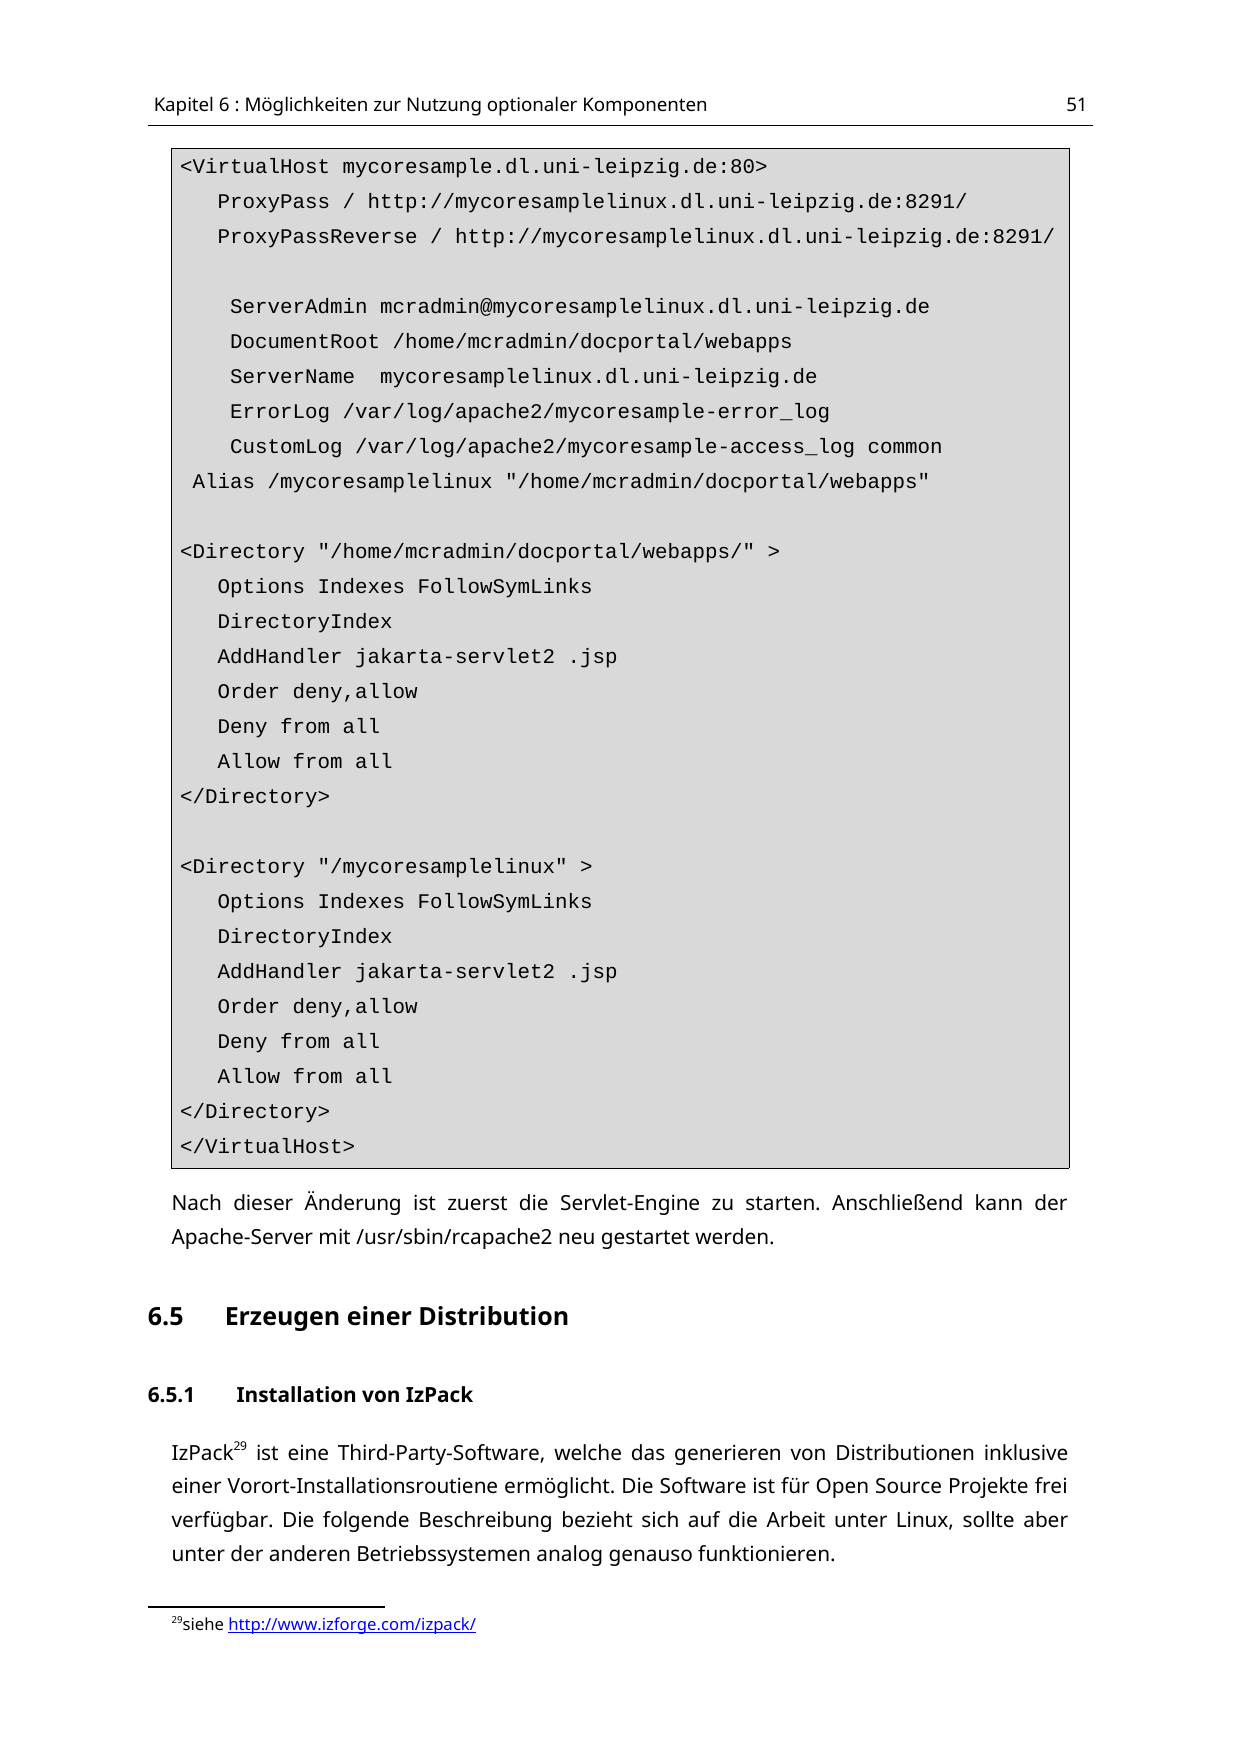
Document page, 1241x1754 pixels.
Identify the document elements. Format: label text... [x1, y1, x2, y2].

subtitle Installation von IzPack [148, 1380, 1092, 1408]
text Options Indexes FollowSymLinks [172, 883, 1069, 914]
text <VirtualHost mycoresample.dl.uni-leipzig.de:80> [172, 149, 1069, 179]
text IzPack ist eine Third-Party-Software, welche das generieren von Distributionen inklusive einer Vorort-Installationsroutiene ermöglicht. Die Software ist für Open Source Projekte frei verfügbar. Die folgende Beschreibung bezieht sich auf die Arbeit unter Linux, sollte aber unter der anderen Betriebssystemen analog genauso funktionieren. [171, 1438, 1069, 1567]
text DirectoryIndex [172, 603, 1069, 634]
subtitle Erzeugen einer Distribution [148, 1298, 1092, 1332]
text ServerAdmin mcradmin@mycoresamplelinux.dl.uni-leipzig.de [172, 288, 1069, 319]
text Allow from all [172, 1058, 1069, 1089]
text DirectoryIndex [172, 918, 1069, 949]
text AddHandler jakarta-servlet2 .jsp [172, 638, 1069, 669]
text </Directory> [172, 1093, 1069, 1124]
text </Directory> [172, 778, 1069, 809]
text Allow from all [172, 743, 1069, 774]
text ProxyPass / http://mycoresamplelinux.dl.uni-leipzig.de:8291/ [172, 183, 1069, 214]
text <Directory "/home/mcradmin/docportal/webapps/" > [172, 533, 1069, 564]
text Options Indexes FollowSymLinks [172, 568, 1069, 599]
text </VirtualHost> [172, 1128, 1069, 1168]
text <Directory "/mycoresamplelinux" > [172, 848, 1069, 879]
text CustomLog /var/log/apache2/mycoresample-access_log common [172, 428, 1069, 459]
text ProxyPassReverse / http://mycoresamplelinux.dl.uni-leipzig.de:8291/ [172, 218, 1069, 249]
text ServerName mycoresamplelinux.dl.uni-leipzig.de [172, 358, 1069, 389]
text Deny from all [172, 708, 1069, 739]
text Nach dieser Änderung ist zuerst die Servlet-Engine zu starten. Anschließend kann der Apache-Server mit /usr/sbin/rcapache2 neu gestartet werden. [171, 1188, 1069, 1250]
text Deny from all [172, 1023, 1069, 1054]
text siehe http://www.izforge.com/izpack/ [171, 1613, 1069, 1636]
text Order deny,allow [172, 673, 1069, 704]
text Alias /mycoresamplelinux "/home/mcradmin/docportal/webapps" [172, 463, 1069, 494]
text ErrorLog /var/log/apache2/mycoresample-error_log [172, 393, 1069, 424]
text Order deny,allow [172, 988, 1069, 1019]
text DocumentRoot /home/mcradmin/docportal/webapps [172, 323, 1069, 354]
text AddHandler jakarta-servlet2 .jsp [172, 953, 1069, 984]
